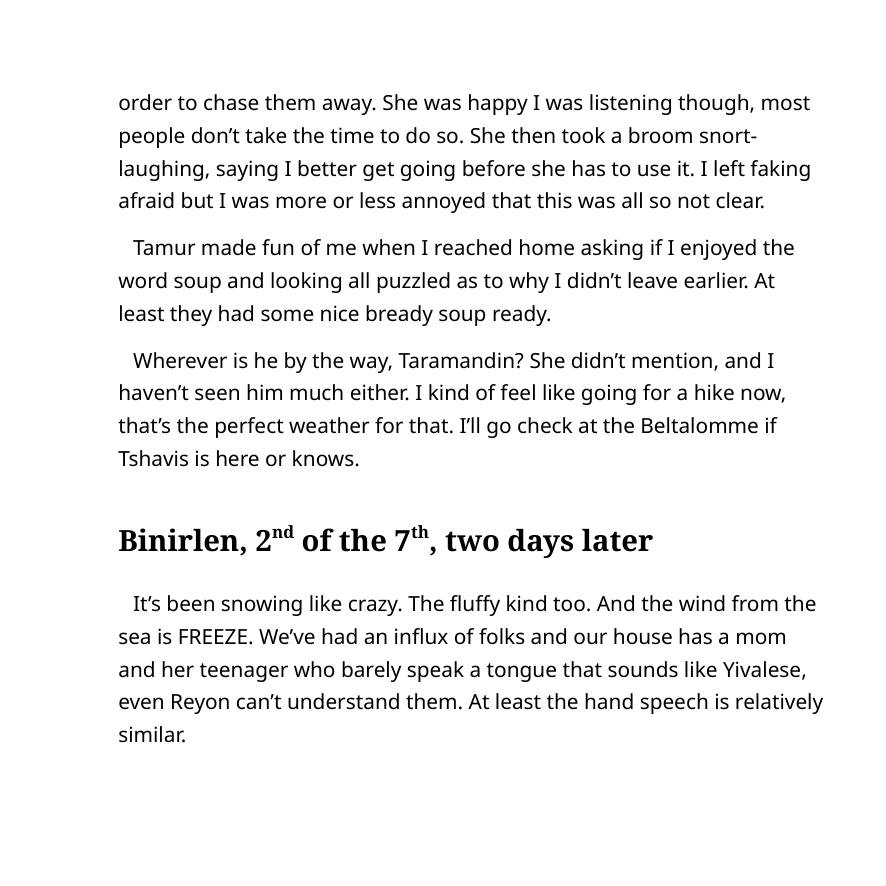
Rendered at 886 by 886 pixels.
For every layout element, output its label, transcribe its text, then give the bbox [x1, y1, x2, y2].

subtitle Binirlen, 2nd of the 7th, two days later [118, 520, 827, 560]
text order to chase them away. She was happy I was listening though, most people don’t take the time to do so. She then took a broom snort-laughing, saying I better get going before she has to use it. I left faking afraid but I was more or less annoyed that this was all so not clear. [118, 88, 827, 215]
text It’s been snowing like crazy. The fluffy kind too. And the wind from the sea is FREEZE. We’ve had an influx of folks and our house has a mom and her teenager who barely speak a tongue that sounds like Yivalese, even Reyon can’t understand them. At least the hand speech is relatively similar. [118, 589, 827, 748]
text Wherever is he by the way, Taramandin? She didn’t mention, and I haven’t seen him much either. I kind of feel like going for a hike now, that’s the perfect weather for that. I’ll go check at the Beltalomme if Tshavis is here or knows. [118, 346, 827, 472]
text Tamur made fun of me when I reached home asking if I enjoyed the word soup and looking all puzzled as to why I didn’t leave earlier. At least they had some nice bready soup ready. [118, 233, 827, 327]
